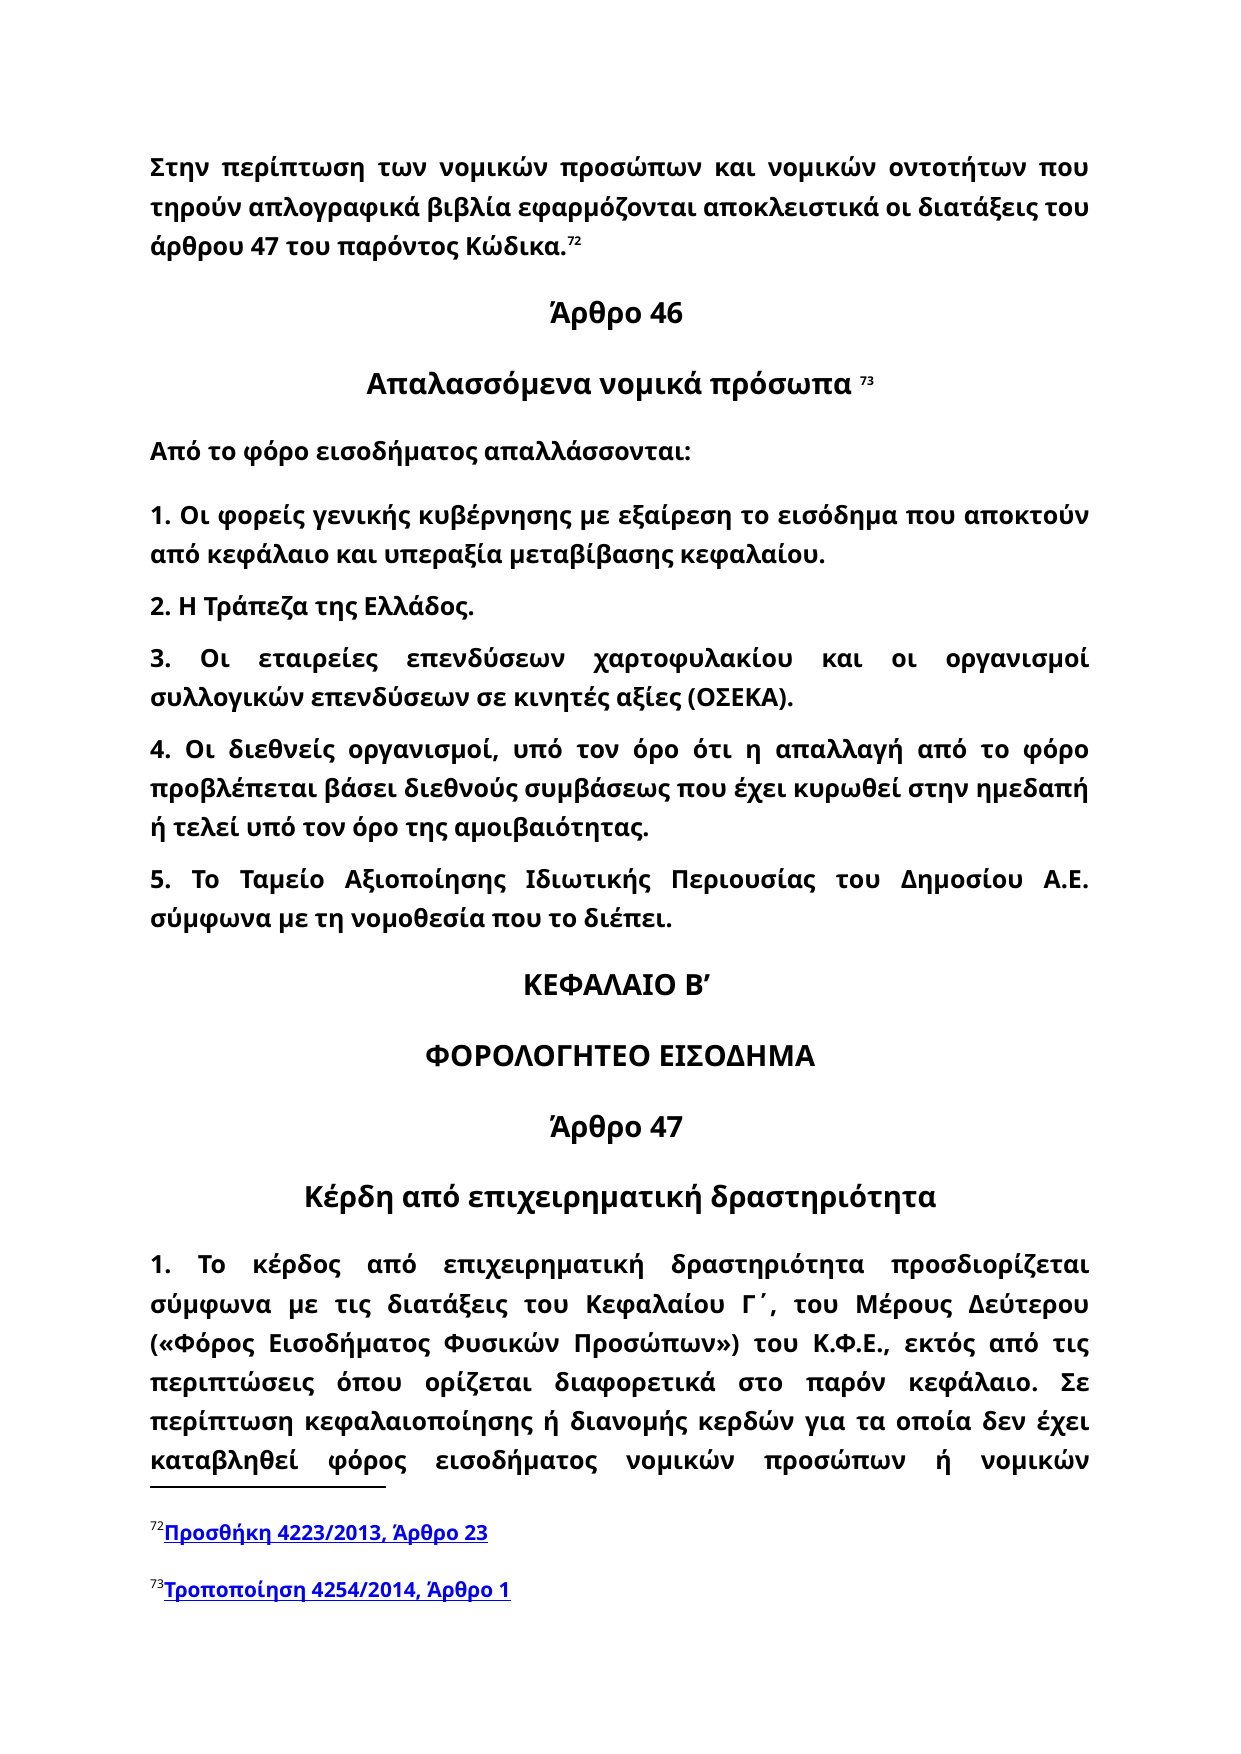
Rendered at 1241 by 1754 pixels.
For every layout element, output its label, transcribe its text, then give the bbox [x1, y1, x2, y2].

text 4. Οι διεθνείς οργανισμοί, υπό τον όρο ότι η απαλλαγή από το φόρο προβλέπεται βάσει διεθνούς συμβάσεως που έχει κυρωθεί στην ημεδαπή ή τελεί υπό τον όρο της αμοιβαιότητας. [150, 731, 1090, 844]
subtitle Άρθρο 46 [150, 292, 1090, 332]
subtitle Απαλασσόμενα νομικά πρόσωπα [150, 363, 1090, 403]
text Από το φόρο εισοδήματος απαλλάσσονται: [150, 434, 1090, 468]
text 1. Οι φορείς γενικής κυβέρνησης με εξαίρεση το εισόδημα που αποκτούν από κεφάλαιο και υπεραξία μεταβίβασης κεφαλαίου. [150, 498, 1090, 571]
text Στην περίπτωση των νομικών προσώπων και νομικών οντοτήτων που τηρούν απλογραφικά βιβλία εφαρμόζονται αποκλειστικά οι διατάξεις του άρθρου 47 του παρόντος Κώδικα. [150, 150, 1090, 262]
text 3. Οι εταιρείες επενδύσεων χαρτοφυλακίου και οι οργανισμοί συλλογικών επενδύσεων σε κινητές αξίες (ΟΣΕΚΑ). [150, 640, 1090, 714]
subtitle ΚΕΦΑΛΑΙΟ Β’ [150, 964, 1090, 1004]
text 1. Το κέρδος από επιχειρηματική δραστηριότητα προσδιορίζεται σύμφωνα με τις διατάξεις του Κεφαλαίου Γ΄, του Μέρους Δεύτερου («Φόρος Εισοδήματος Φυσικών Προσώπων») του Κ.Φ.Ε., εκτός από τις περιπτώσεις όπου ορίζεται διαφορετικά στο παρόν κεφάλαιο. Σε περίπτωση κεφαλαιοποίησης ή διανομής κερδών για τα οποία δεν έχει καταβληθεί φόρος εισοδήματος νομικών προσώπων ή νομικών [150, 1247, 1090, 1477]
text 5. Το Ταμείο Αξιοποίησης Ιδιωτικής Περιουσίας του Δημοσίου Α.Ε. σύμφωνα με τη νομοθεσία που το διέπει. [150, 861, 1090, 934]
text 2. Η Τράπεζα της Ελλάδος. [150, 589, 1090, 623]
subtitle ΦΟΡΟΛΟΓΗΤΕΟ ΕΙΣΟΔΗΜΑ [150, 1035, 1090, 1075]
text Τροποποίηση 4254/2014, Άρθρο 1 [150, 1576, 1090, 1604]
subtitle Κέρδη από επιχειρηματική δραστηριότητα [150, 1176, 1090, 1216]
text Προσθήκη 4223/2013, Άρθρο 23 [150, 1518, 1090, 1546]
subtitle Άρθρο 47 [150, 1106, 1090, 1146]
